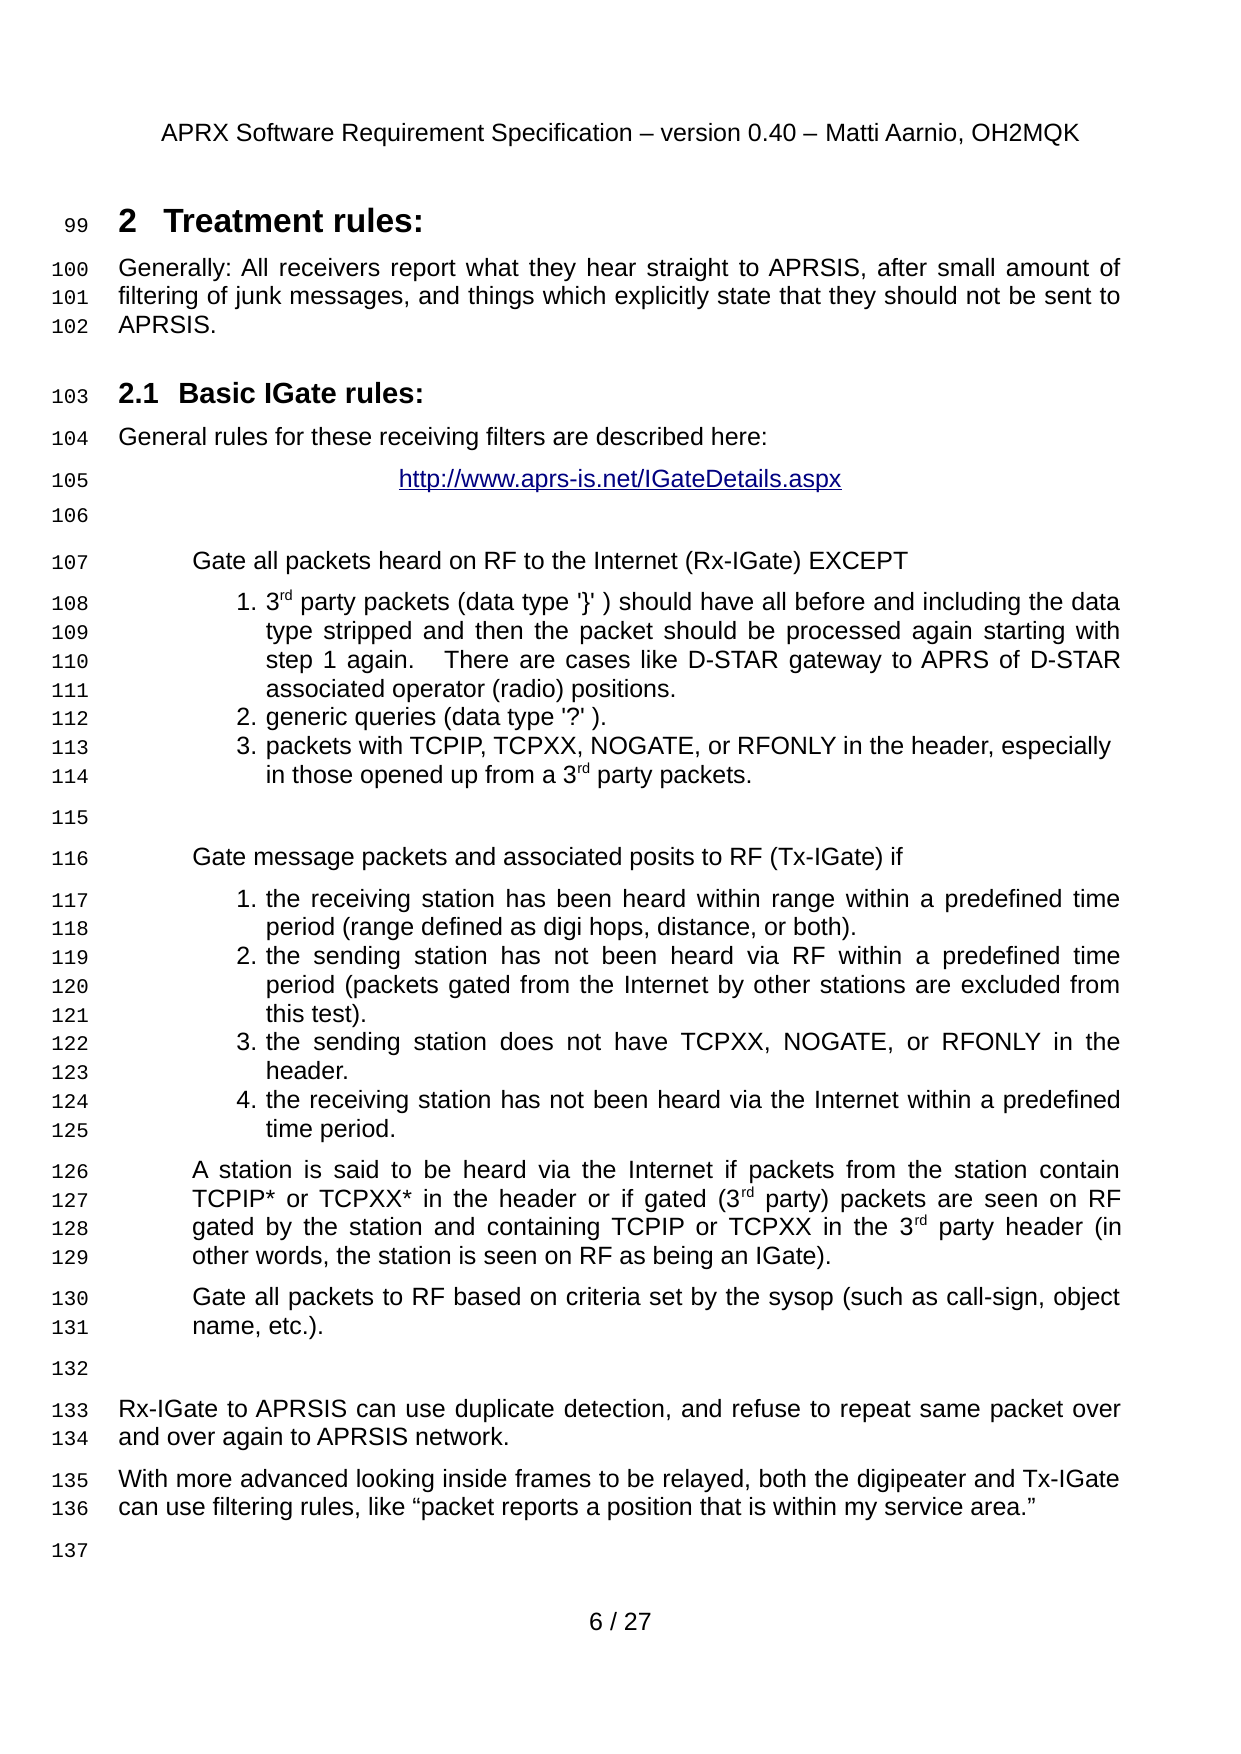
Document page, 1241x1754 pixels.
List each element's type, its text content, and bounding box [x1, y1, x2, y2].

list the receiving station has not been heard via the Internet within a predefined time period. [236, 1085, 1122, 1142]
list the sending station does not have TCPXX, NOGATE, or RFONLY in the header. [236, 1027, 1122, 1085]
text Rx-IGate to APRSIS can use duplicate detection, and refuse to repeat same packet over and over again to APRSIS network. [118, 1393, 1122, 1451]
text Gate all packets heard on RF to the Internet (Rx-IGate) EXCEPT [192, 546, 1122, 575]
list packets with TCPIP, TCPXX, NOGATE, or RFONLY in the header, especially in those opened up from a 3rd party packets. [236, 731, 1122, 788]
list generic queries (data type '?' ). [236, 702, 1122, 731]
list the sending station has not been heard via RF within a predefined time period (packets gated from the Internet by other stations are excluded from this test). [236, 941, 1122, 1027]
text Gate all packets to RF based on criteria set by the sysop (such as call-sign, object name, etc.). [192, 1282, 1122, 1340]
list the receiving station has been heard within range within a predefined time period (range defined as digi hops, distance, or both). [236, 883, 1122, 941]
text http://www.aprs-is.net/IGateDetails.aspx [118, 463, 1122, 492]
text General rules for these receiving filters are described here: [118, 422, 1122, 451]
list 3rd party packets (data type '}' ) should have all before and including the data type stripped and then the packet should be processed again starting with step 1 again. There are cases like D-STAR gateway to APRS of D-STAR associated operator (radio) positions. [236, 587, 1122, 702]
subtitle Treatment rules: [118, 201, 1122, 240]
text With more advanced looking inside frames to be relayed, both the digipeater and Tx-IGate can use filtering rules, like “packet reports a position that is within my service area.” [118, 1463, 1122, 1521]
subtitle Basic IGate rules: [118, 376, 1122, 410]
text Gate message packets and associated posits to RF (Tx-IGate) if [192, 842, 1122, 871]
text Generally: All receivers report what they hear straight to APRSIS, after small amount of filtering of junk messages, and things which explicitly state that they should not be sent to APRSIS. [118, 252, 1122, 339]
list A station is said to be heard via the Internet if packets from the station contain TCPIP* or TCPXX* in the header or if gated (3rd party) packets are seen on RF gated by the station and containing TCPIP or TCPXX in the 3rd party header (in other words, the station is seen on RF as being an IGate). [162, 1155, 1122, 1270]
